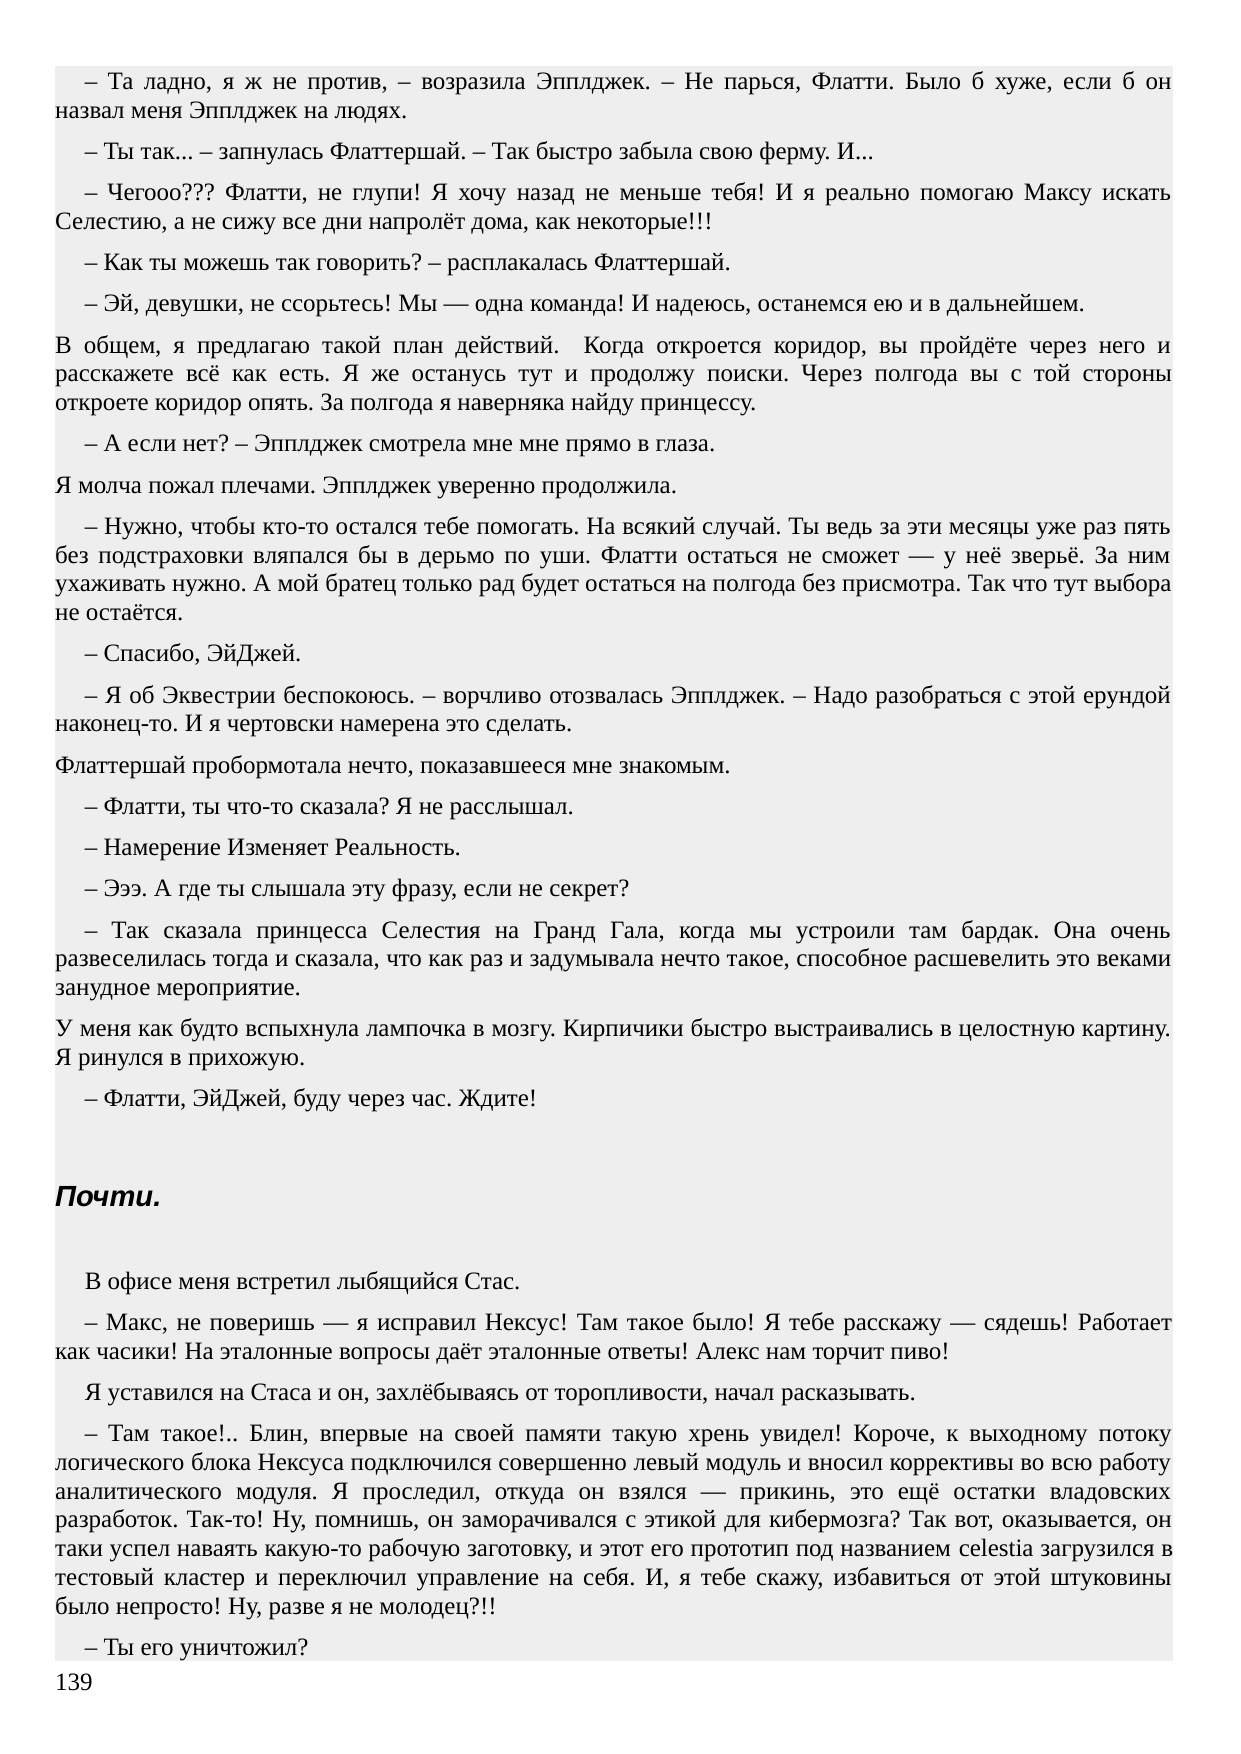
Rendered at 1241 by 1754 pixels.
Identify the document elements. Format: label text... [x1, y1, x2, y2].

text – Ты его уничтожил? [55, 1632, 1173, 1661]
text – Та ладно, я ж не против, – возразила Эпплджек. – Не парься, Флатти. Было б хуже, если б он назвал меня Эпплджек на людях. [55, 66, 1173, 123]
text – Намерение Изменяет Реальность. [55, 832, 1173, 861]
text – Нужно, чтобы кто-то остался тебе помогать. На всякий случай. Ты ведь за эти месяцы уже раз пять без подстраховки вляпался бы в дерьмо по уши. Флатти остаться не сможет — у неё зверьё. За ним ухаживать нужно. А мой братец только рад будет остаться на полгода без присмотра. Так что тут выбора не остаётся. [55, 511, 1173, 626]
text – Ты так... – запнулась Флаттершай. – Так быстро забыла свою ферму. И... [55, 136, 1173, 165]
list В общем, я предлагаю такой план действий. Когда откроется коридор, вы пройдёте через него и расскажете всё как есть. Я же останусь тут и продолжу поиски. Через полгода вы с той стороны откроете коридор опять. За полгода я наверняка найду принцессу. [55, 330, 1173, 416]
text – Там такое!.. Блин, впервые на своей памяти такую хрень увидел! Короче, к выходному потоку логического блока Нексуса подключился совершенно левый модуль и вносил коррективы во всю работу аналитического модуля. Я проследил, откуда он взялся — прикинь, это ещё остатки владовских разработок. Так-то! Ну, помнишь, он заморачивался с этикой для кибермозга? Так вот, оказывается, он таки успел наваять какую-то рабочую заготовку, и этот его прототип под названием celestia загрузился в тестовый кластер и переключил управление на себя. И, я тебе скажу, избавиться от этой штуковины было непросто! Ну, разве я не молодец?!! [55, 1418, 1173, 1619]
list У меня как будто вспыхнула лампочка в мозгу. Кирпичики быстро выстраивались в целостную картину. Я ринулся в прихожую. [55, 1013, 1173, 1071]
text – Я об Эквестрии беспокоюсь. – ворчливо отозвалась Эпплджек. – Надо разобраться с этой ерундой наконец-то. И я чертовски намерена это сделать. [55, 680, 1173, 737]
text – Макс, не поверишь — я исправил Нексус! Там такое было! Я тебе расскажу — сядешь! Работает как часики! На эталонные вопросы даёт эталонные ответы! Алекс нам торчит пиво! [55, 1307, 1173, 1364]
text – Эээ. А где ты слышала эту фразу, если не секрет? [55, 873, 1173, 902]
list Флаттершай пробормотала нечто, показавшееся мне знакомым. [55, 750, 1173, 778]
list Я молча пожал плечами. Эпплджек уверенно продолжила. [55, 470, 1173, 498]
text – Как ты можешь так говорить? – расплакалась Флаттершай. [55, 247, 1173, 276]
text – Спасибо, ЭйДжей. [55, 638, 1173, 667]
text – Эй, девушки, не ссорьтесь! Мы — одна команда! И надеюсь, останемся ею и в дальнейшем. [55, 288, 1173, 317]
text В офисе меня встретил лыбящийся Стас. [55, 1266, 1173, 1294]
text Я уставился на Стаса и он, захлёбываясь от торопливости, начал расказывать. [55, 1377, 1173, 1406]
subtitle Почти. [55, 1178, 1173, 1212]
text – А если нет? – Эпплджек смотрела мне мне прямо в глаза. [55, 428, 1173, 457]
text – Флатти, ЭйДжей, буду через час. Ждите! [55, 1083, 1173, 1112]
text – Флатти, ты что-то сказала? Я не расслышал. [55, 791, 1173, 820]
text – Чегооо??? Флатти, не глупи! Я хочу назад не меньше тебя! И я реально помогаю Максу искать Селестию, а не сижу все дни напролёт дома, как некоторые!!! [55, 177, 1173, 235]
text – Так сказала принцесса Селестия на Гранд Гала, когда мы устроили там бардак. Она очень развеселилась тогда и сказала, что как раз и задумывала нечто такое, способное расшевелить это веками занудное мероприятие. [55, 915, 1173, 1001]
